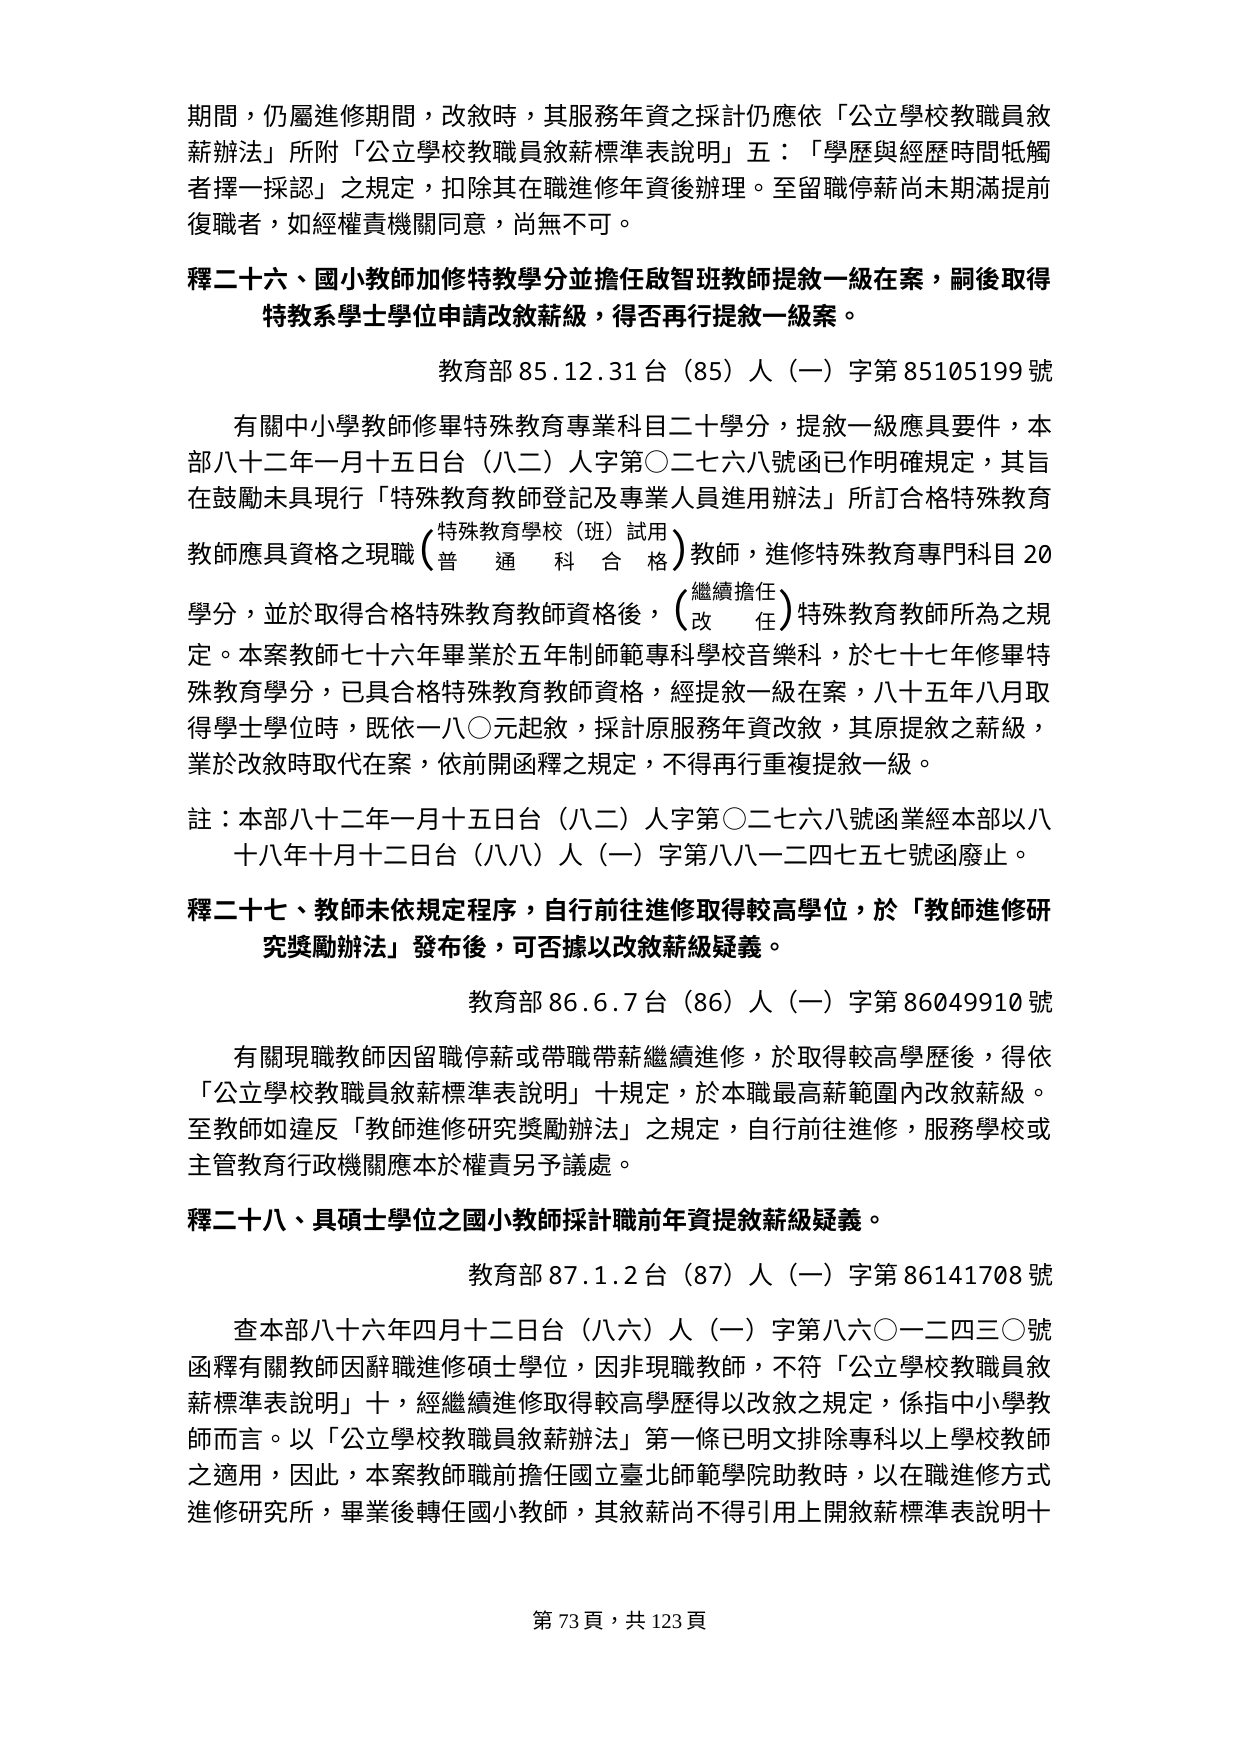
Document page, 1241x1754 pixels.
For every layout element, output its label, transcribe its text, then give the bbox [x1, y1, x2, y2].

text 查本部八十六年四月十二日台（八六）人（一）字第八六○一二四三○號函釋有關教師因辭職進修碩士學位，因非現職教師，不符「公立學校教職員敘薪標準表說明」十，經繼續進修取得較高學歷得以改敘之規定，係指中小學教師而言。以「公立學校教職員敘薪辦法」第一條已明文排除專科以上學校教師之適用，因此，本案教師職前擔任國立臺北師範學院助教時，以在職進修方式進修研究所，畢業後轉任國小教師，其敘薪尚不得引用上開敘薪標準表說明十 [187, 1311, 1053, 1528]
text 釋二十七、教師未依規定程序，自行前往進修取得較高學位，於「教師進修研究獎勵辦法」發布後，可否據以改敘薪級疑義。 [187, 891, 1053, 963]
text 有關中小學教師修畢特殊教育專業科目二十學分，提敘一級應具要件，本部八十二年一月十五日台（八二）人字第○二七六八號函已作明確規定，其旨在鼓勵未具現行「特殊教育教師登記及專業人員進用辦法」所訂合格特殊教育教師應具資格之現職特殊教育學校（班）試用 普 通 科 合 格教師，進修特殊教育專門科目20學分，並於取得合格特殊教育教師資格後，繼續擔任改 任特殊教育教師所為之規定。本案教師七十六年畢業於五年制師範專科學校音樂科，於七十七年修畢特殊教育學分，已具合格特殊教育教師資格，經提敘一級在案，八十五年八月取得學士學位時，既依一八○元起敘，採計原服務年資改敘，其原提敘之薪級，業於改敘時取代在案，依前開函釋之規定，不得再行重複提敘一級。 [187, 406, 1053, 781]
text 有關現職教師因留職停薪或帶職帶薪繼續進修，於取得較高學歷後，得依「公立學校教職員敘薪標準表說明」十規定，於本職最高薪範圍內改敘薪級。至教師如違反「教師進修研究獎勵辦法」之規定，自行前往進修，服務學校或主管教育行政機關應本於權責另予議處。 [187, 1037, 1053, 1182]
text 教育部86.6.7台（86）人（一）字第86049910號 [187, 982, 1053, 1018]
text 釋二十八、具碩士學位之國小教師採計職前年資提敘薪級疑義。 [187, 1201, 1053, 1237]
text 釋二十六、國小教師加修特教學分並擔任啟智班教師提敘一級在案，嗣後取得特教系學士學位申請改敘薪級，得否再行提敘一級案。 [187, 260, 1053, 332]
text 期間，仍屬進修期間，改敘時，其服務年資之採計仍應依「公立學校教職員敘薪辦法」所附「公立學校教職員敘薪標準表說明」五：「學歷與經歷時間牴觸者擇一採認」之規定，扣除其在職進修年資後辦理。至留職停薪尚未期滿提前復職者，如經權責機關同意，尚無不可。 [187, 96, 1053, 241]
text 註：本部八十二年一月十五日台（八二）人字第○二七六八號函業經本部以八十八年十月十二日台（八八）人（一）字第八八一二四七五七號函廢止。 [187, 799, 1053, 872]
text 教育部87.1.2台（87）人（一）字第86141708號 [187, 1256, 1053, 1292]
text 教育部85.12.31台（85）人（一）字第85105199號 [187, 351, 1053, 387]
